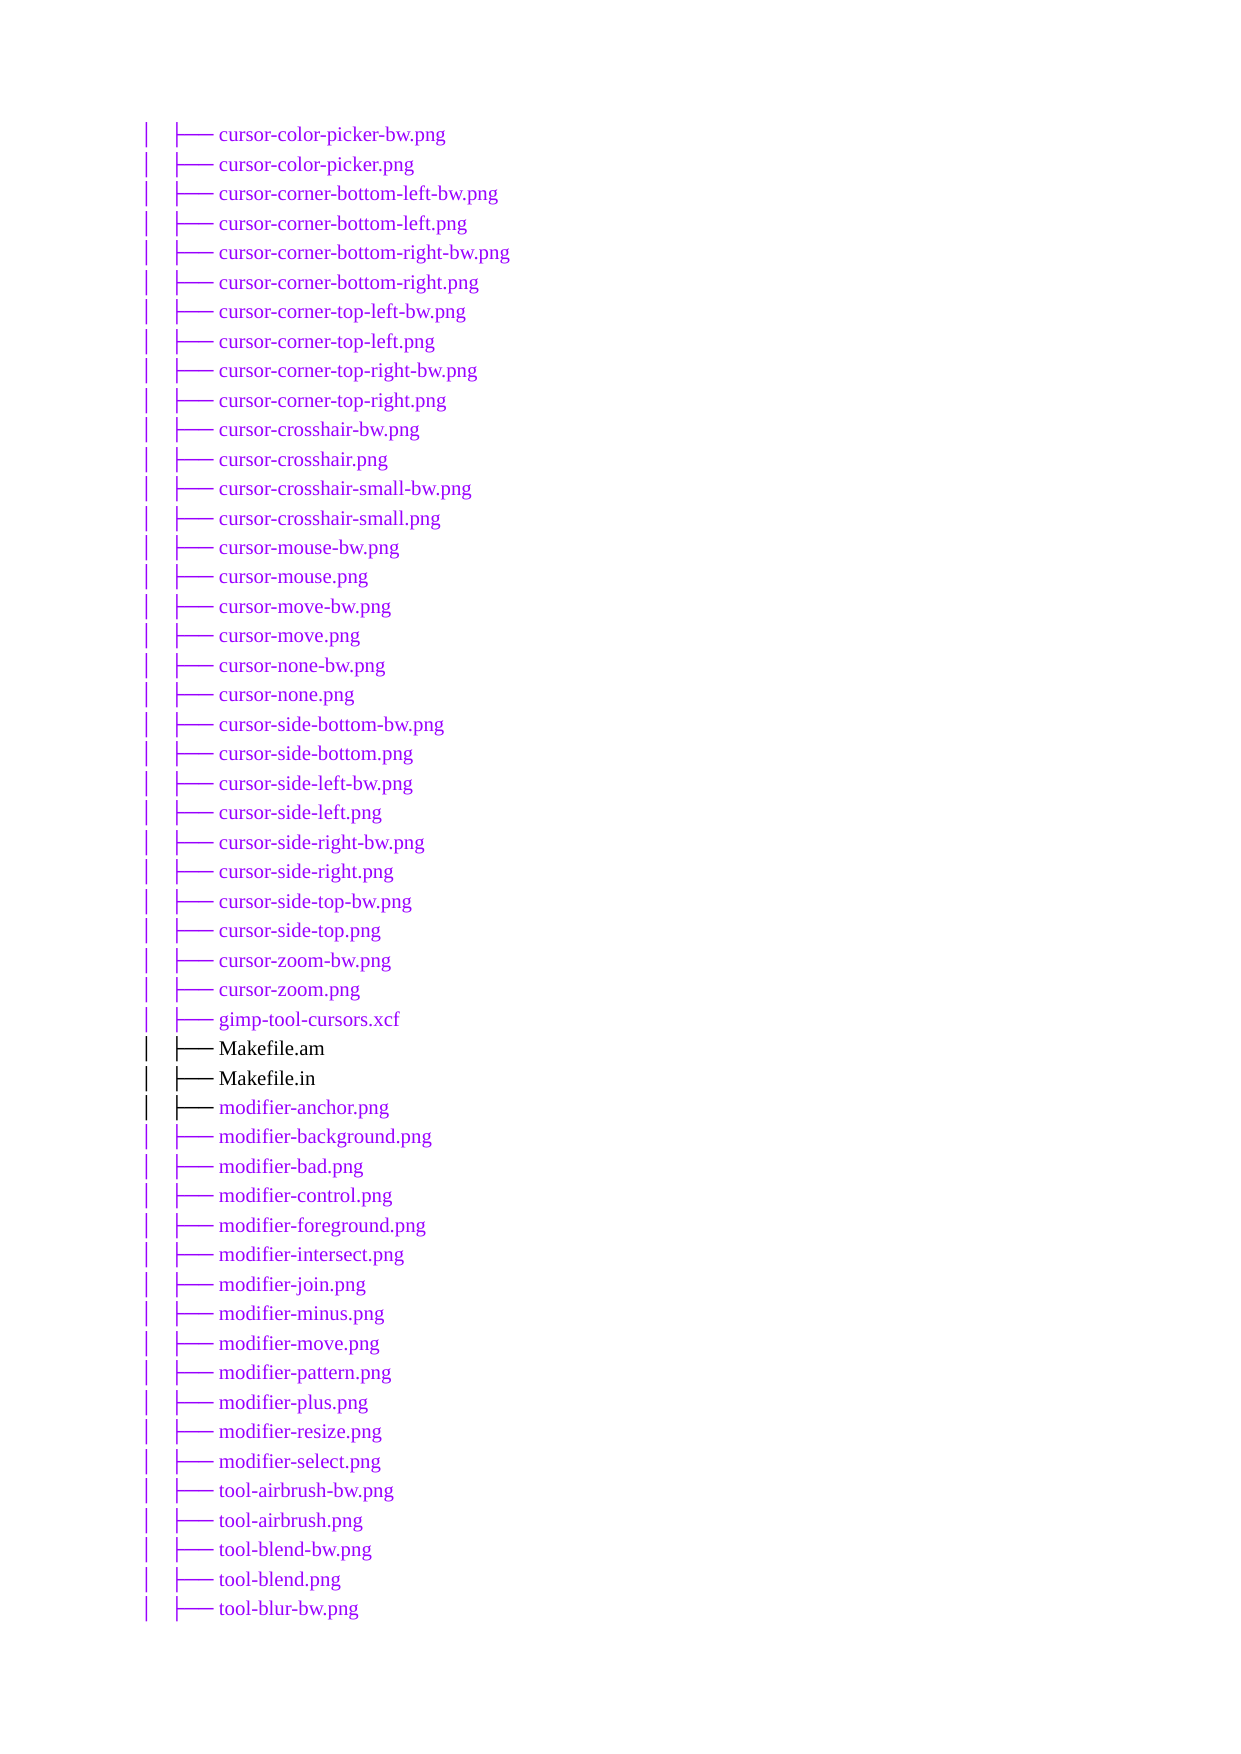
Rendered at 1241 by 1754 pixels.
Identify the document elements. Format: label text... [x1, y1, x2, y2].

text │ ├── cursor-side-right-bw.png [118, 826, 1122, 855]
text │ ├── cursor-zoom-bw.png [118, 943, 1122, 973]
text │ ├── cursor-mouse-bw.png [118, 531, 1122, 560]
text │ ├── Makefile.in [118, 1061, 1122, 1091]
text │ ├── cursor-side-bottom.png [118, 737, 1122, 767]
text │ ├── modifier-select.png [118, 1445, 1122, 1474]
text │ ├── gimp-tool-cursors.xcf [118, 1002, 1122, 1032]
text │ ├── cursor-side-right.png [118, 855, 1122, 884]
text │ ├── modifier-move.png [118, 1327, 1122, 1356]
text │ ├── modifier-foreground.png [118, 1209, 1122, 1238]
text │ ├── cursor-corner-bottom-right-bw.png [118, 236, 1122, 266]
text │ ├── modifier-plus.png [118, 1386, 1122, 1415]
text │ ├── cursor-side-left.png [118, 796, 1122, 826]
text │ ├── cursor-corner-top-left.png [118, 324, 1122, 354]
text │ ├── cursor-crosshair-small.png [118, 501, 1122, 531]
text │ ├── tool-blur-bw.png [118, 1592, 1122, 1622]
text │ ├── cursor-color-picker-bw.png [118, 118, 1122, 148]
text │ ├── cursor-crosshair.png [118, 442, 1122, 472]
text │ ├── modifier-resize.png [118, 1415, 1122, 1445]
text │ ├── cursor-crosshair-small-bw.png [118, 472, 1122, 501]
text │ ├── cursor-none-bw.png [118, 649, 1122, 678]
text │ ├── cursor-side-top-bw.png [118, 884, 1122, 914]
text │ ├── modifier-join.png [118, 1268, 1122, 1297]
text │ ├── modifier-pattern.png [118, 1356, 1122, 1386]
text │ ├── cursor-side-top.png [118, 914, 1122, 943]
text │ ├── cursor-mouse.png [118, 560, 1122, 590]
text │ ├── tool-blend.png [118, 1563, 1122, 1592]
text │ ├── modifier-minus.png [118, 1297, 1122, 1327]
text │ ├── cursor-none.png [118, 678, 1122, 708]
text │ ├── cursor-move.png [118, 619, 1122, 649]
text │ ├── modifier-control.png [118, 1179, 1122, 1209]
text │ ├── cursor-corner-bottom-left.png [118, 207, 1122, 236]
text │ ├── cursor-color-picker.png [118, 148, 1122, 177]
text │ ├── tool-airbrush.png [118, 1504, 1122, 1533]
text │ ├── cursor-corner-top-left-bw.png [118, 295, 1122, 324]
text │ ├── tool-blend-bw.png [118, 1533, 1122, 1563]
text │ ├── modifier-anchor.png [118, 1091, 1122, 1120]
text │ ├── cursor-side-left-bw.png [118, 767, 1122, 796]
text │ ├── tool-airbrush-bw.png [118, 1474, 1122, 1504]
text │ ├── cursor-corner-bottom-left-bw.png [118, 177, 1122, 207]
text │ ├── Makefile.am [118, 1032, 1122, 1061]
text │ ├── cursor-side-bottom-bw.png [118, 708, 1122, 737]
text │ ├── cursor-crosshair-bw.png [118, 413, 1122, 442]
text │ ├── cursor-zoom.png [118, 973, 1122, 1002]
text │ ├── cursor-corner-top-right.png [118, 383, 1122, 413]
text │ ├── cursor-corner-bottom-right.png [118, 266, 1122, 295]
text │ ├── modifier-intersect.png [118, 1238, 1122, 1268]
text │ ├── cursor-move-bw.png [118, 590, 1122, 619]
text │ ├── modifier-background.png [118, 1120, 1122, 1150]
text │ ├── cursor-corner-top-right-bw.png [118, 354, 1122, 383]
text │ ├── modifier-bad.png [118, 1150, 1122, 1179]
